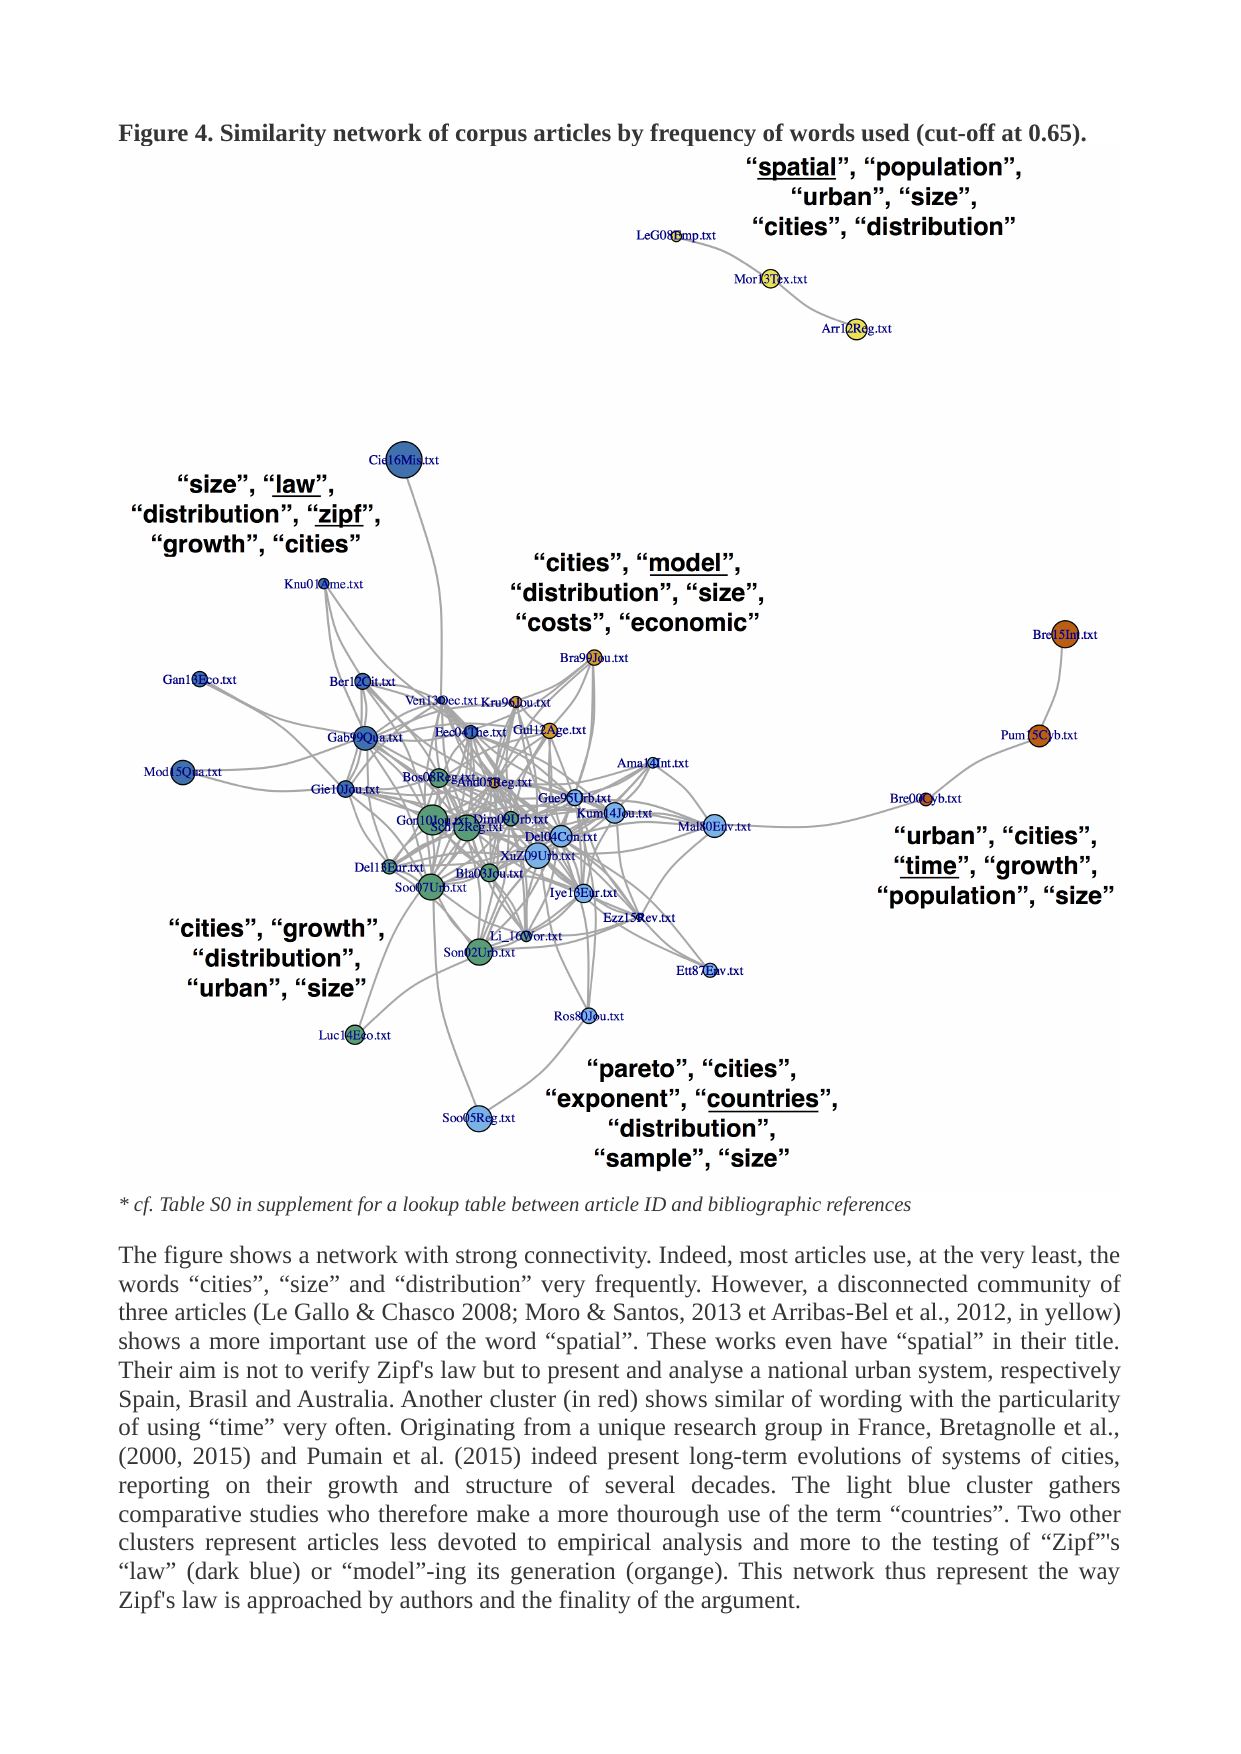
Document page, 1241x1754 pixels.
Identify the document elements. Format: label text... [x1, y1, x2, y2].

picture [118, 146, 1123, 1192]
text The figure shows a network with strong connectivity. Indeed, most articles use, at the very least, the words “cities”, “size” and “distribution” very frequently. However, a disconnected community of three articles (Le Gallo & Chasco 2008; Moro & Santos, 2013 et Arribas-Bel et al., 2012, in yellow) shows a more important use of the word “spatial”. These works even have “spatial” in their title. Their aim is not to verify Zipf's law but to present and analyse a national urban system, respectively Spain, Brasil and Australia. Another cluster (in red) shows similar of wording with the particularity of using “time” very often. Originating from a unique research group in France, Bretagnolle et al., (2000, 2015) and Pumain et al. (2015) indeed present long-term evolutions of systems of cities, reporting on their growth and structure of several decades. The light blue cluster gathers comparative studies who therefore make a more thourough use of the term “countries”. Two other clusters represent articles less devoted to empirical analysis and more to the testing of “Zipf”'s “law” (dark blue) or “model”-ing its generation (organge). This network thus represent the way Zipf's law is approached by authors and the finality of the argument. [118, 1240, 1122, 1614]
text Figure 4. Similarity network of corpus articles by frequency of words used (cut-off at 0.65). [118, 118, 1122, 146]
text * cf. Table S0 in supplement for a lookup table between article ID and bibliographic references [118, 1192, 1122, 1216]
